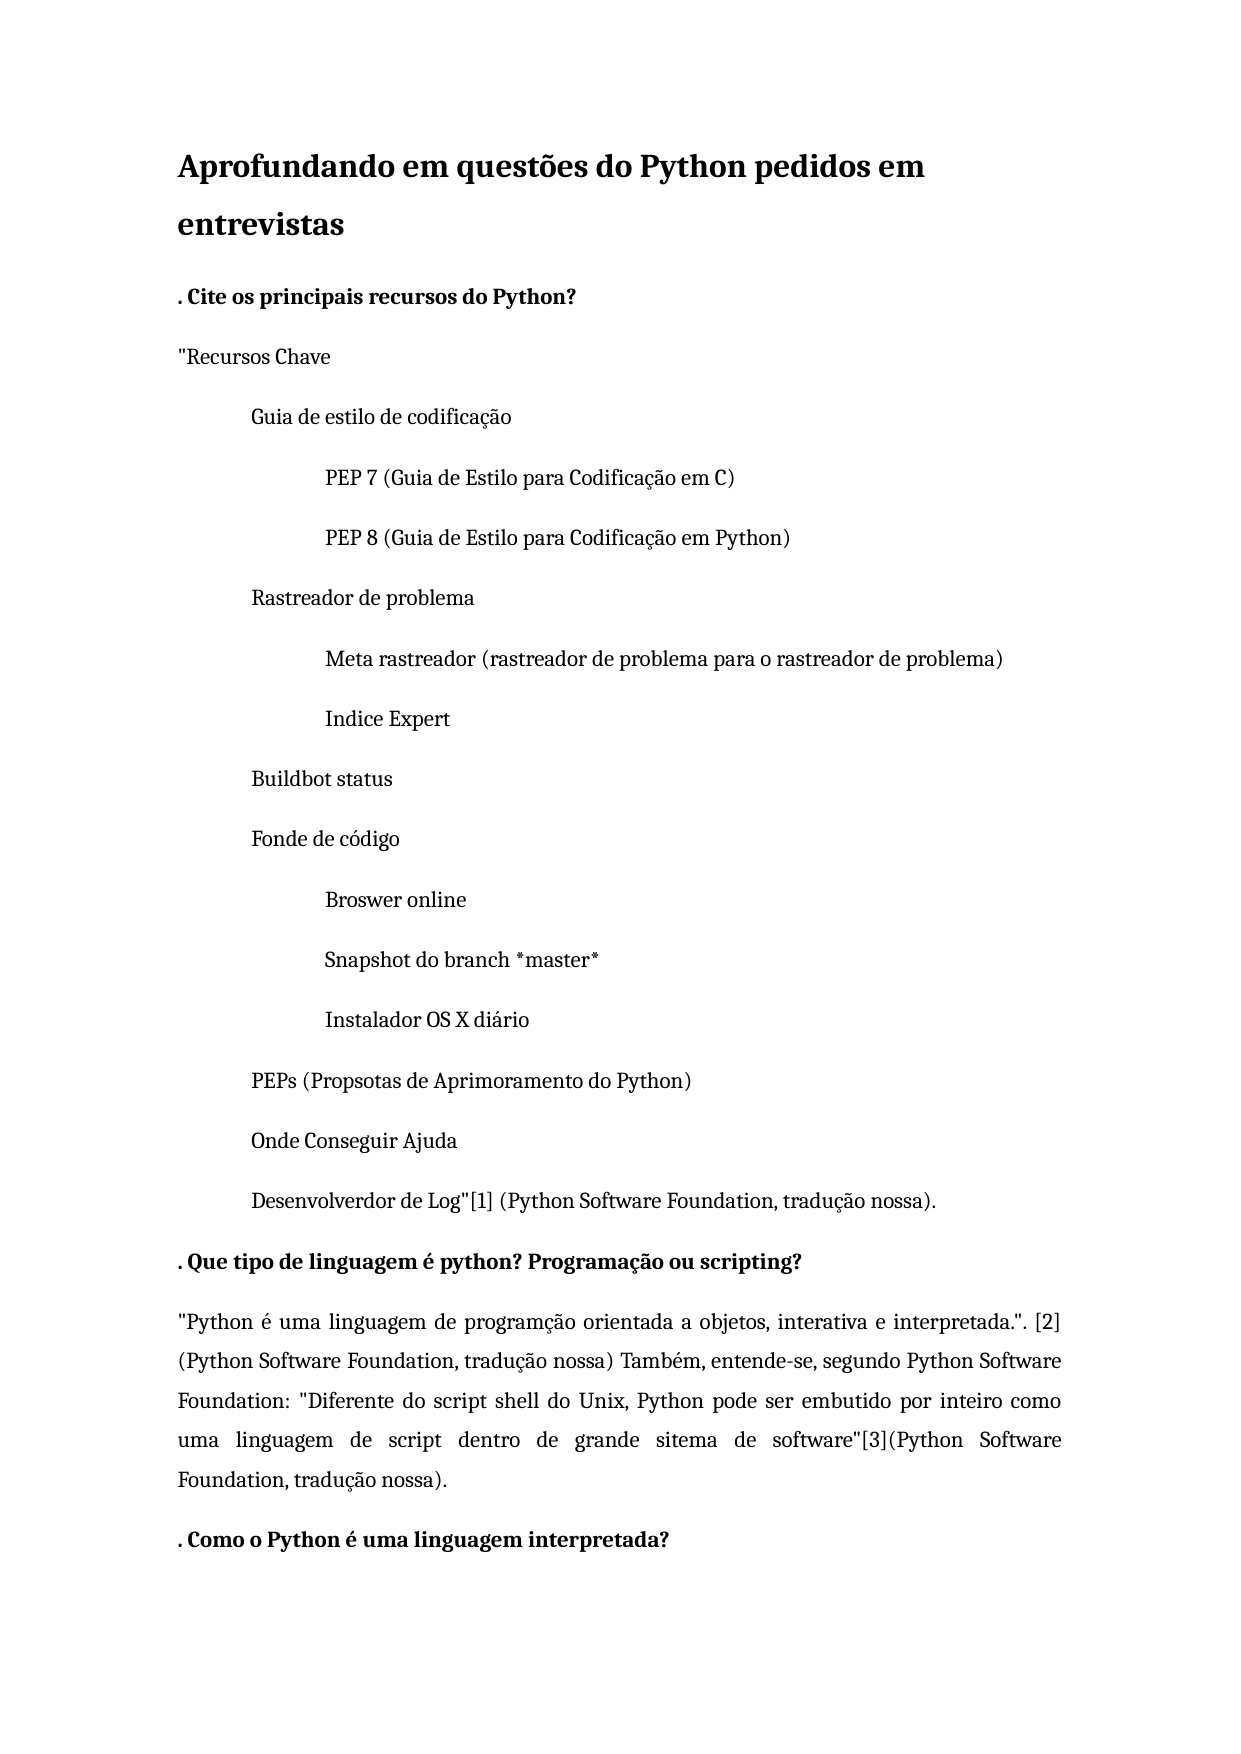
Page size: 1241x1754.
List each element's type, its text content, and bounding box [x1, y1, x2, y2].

text Buildbot status [177, 766, 1063, 792]
text Guia de estilo de codificação [177, 404, 1063, 430]
text Aprofundando em questões do Python pedidos em entrevistas [177, 148, 1063, 243]
text "Recursos Chave [177, 344, 1063, 370]
text Rastreador de problema [177, 585, 1063, 611]
text "Python é uma linguagem de programção orientada a objetos, interativa e interpretada.". [2](Python Software Foundation, tradução nossa) Também, entende-se, segundo Python Software Foundation: "Diferente do script shell do Unix, Python pode ser embutido por inteiro como uma linguagem de script dentro de grande sitema de software"[3](Python Software Foundation, tradução nossa). [177, 1309, 1063, 1493]
text Instalador OS X diário [177, 1007, 1063, 1033]
text PEPs (Propsotas de Aprimoramento do Python) [177, 1067, 1063, 1094]
text . Como o Python é uma linguagem interpretada? [177, 1527, 1063, 1553]
text . Cite os principais recursos do Python? [177, 283, 1063, 310]
text Desenvolverdor de Log"[1] (Python Software Foundation, tradução nossa). [177, 1188, 1063, 1214]
text Indice Expert [177, 706, 1063, 732]
text Broswer online [177, 887, 1063, 913]
text Onde Conseguir Ajuda [177, 1128, 1063, 1154]
text Snapshot do branch *master* [177, 947, 1063, 973]
text Meta rastreador (rastreador de problema para o rastreador de problema) [177, 645, 1063, 672]
text PEP 7 (Guia de Estilo para Codificação em C) [177, 464, 1063, 491]
text . Que tipo de linguagem é python? Programação ou scripting? [177, 1248, 1063, 1275]
text Fonde de código [177, 826, 1063, 853]
text PEP 8 (Guia de Estilo para Codificação em Python) [177, 525, 1063, 551]
